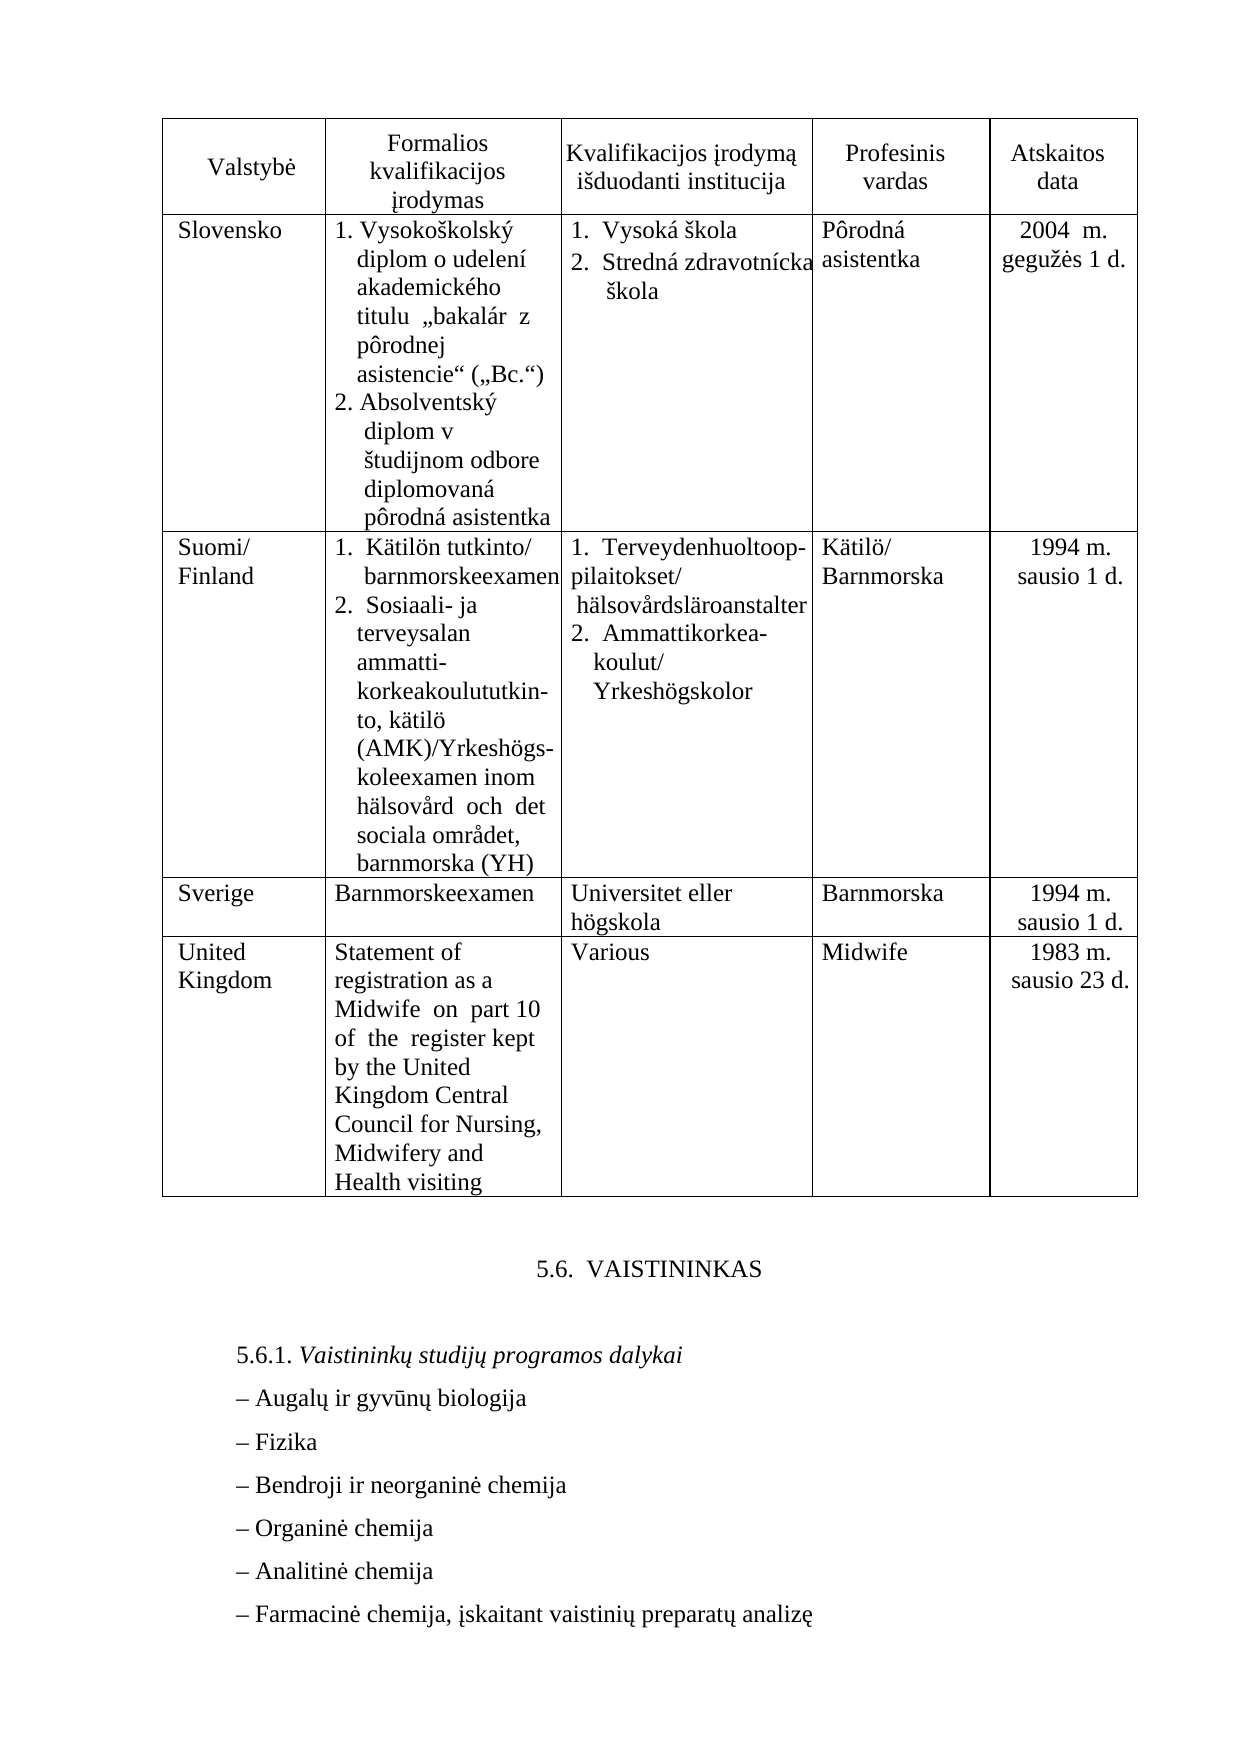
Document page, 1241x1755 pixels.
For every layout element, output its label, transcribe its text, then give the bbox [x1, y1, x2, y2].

table_cell 1994 m. sausio 1 d. [991, 532, 1137, 877]
table_header Profesinis vardas [813, 119, 989, 214]
text 5.6.1. Vaistininkų studijų programos dalykai [177, 1340, 808, 1369]
table_cell 1. Terveydenhuoltoop-pilaitokset/ hälsovårdsläroanstalter 2. Ammattikorkea-koulut/ Yrkeshögskolor [562, 532, 812, 877]
table_cell 1. Kätilön tutkinto/ barnmorskeexamen 2. Sosiaali- ja terveysalan ammatti- korkeakoulututkin-to, kätilö (AMK)/Yrkeshögs-koleexamen inom hälsovård och det sociala området, barnmorska (YH) [326, 532, 561, 877]
table_header Formalios kvalifikacijos įrodymas [326, 119, 561, 214]
table_cell Slovensko [163, 215, 325, 531]
table_cell Universitet eller högskola [562, 878, 812, 936]
table_cell 1994 m. sausio 1 d. [991, 878, 1137, 936]
text – Bendroji ir neorganinė chemija [177, 1470, 1124, 1498]
table_cell United Kingdom [163, 937, 325, 1196]
table_cell Kätilö/Barnmorska [813, 532, 989, 877]
text – Fizika [177, 1427, 1124, 1455]
table_cell Sverige [163, 878, 325, 936]
text – Analitinė chemija [177, 1556, 1124, 1585]
table_cell 1983 m. sausio 23 d. [991, 937, 1137, 1196]
table_cell Barnmorska [813, 878, 989, 936]
table_cell Barnmorskeexamen [326, 878, 561, 936]
table_header Valstybė [163, 119, 325, 214]
table_cell Various [562, 937, 812, 1196]
text – Organinė chemija [177, 1513, 1124, 1542]
table_header Atskaitos data [991, 119, 1137, 214]
table_cell 1. Vysoká škola 2. Stredná zdravotnícka škola [562, 215, 812, 531]
table_cell 1. Vysokoškolský diplom o udelení akademického titulu „bakalár z pôrodnej asistencie“ („Bc.“) 2. Absolventský diplom v študijnom odbore diplomovaná pôrodná asistentka [326, 215, 561, 531]
table_cell Pôrodná asistentka [813, 215, 989, 531]
table_cell Midwife [813, 937, 989, 1196]
table_cell 2004 m. gegužės 1 d. [991, 215, 1137, 531]
table_header Kvalifikacijos įrodymą išduodanti institucija [562, 119, 812, 214]
text – Augalų ir gyvūnų biologija [177, 1383, 1124, 1412]
text 5.6. VAISTININKAS [177, 1254, 1121, 1283]
table_cell Statement of registration as a Midwife on part 10 of the register kept by the United Kingdom Central Council for Nursing, Midwifery and Health visiting [326, 937, 561, 1196]
text – Farmacinė chemija, įskaitant vaistinių preparatų analizę [177, 1599, 1124, 1628]
table_cell Suomi/ Finland [163, 532, 325, 877]
